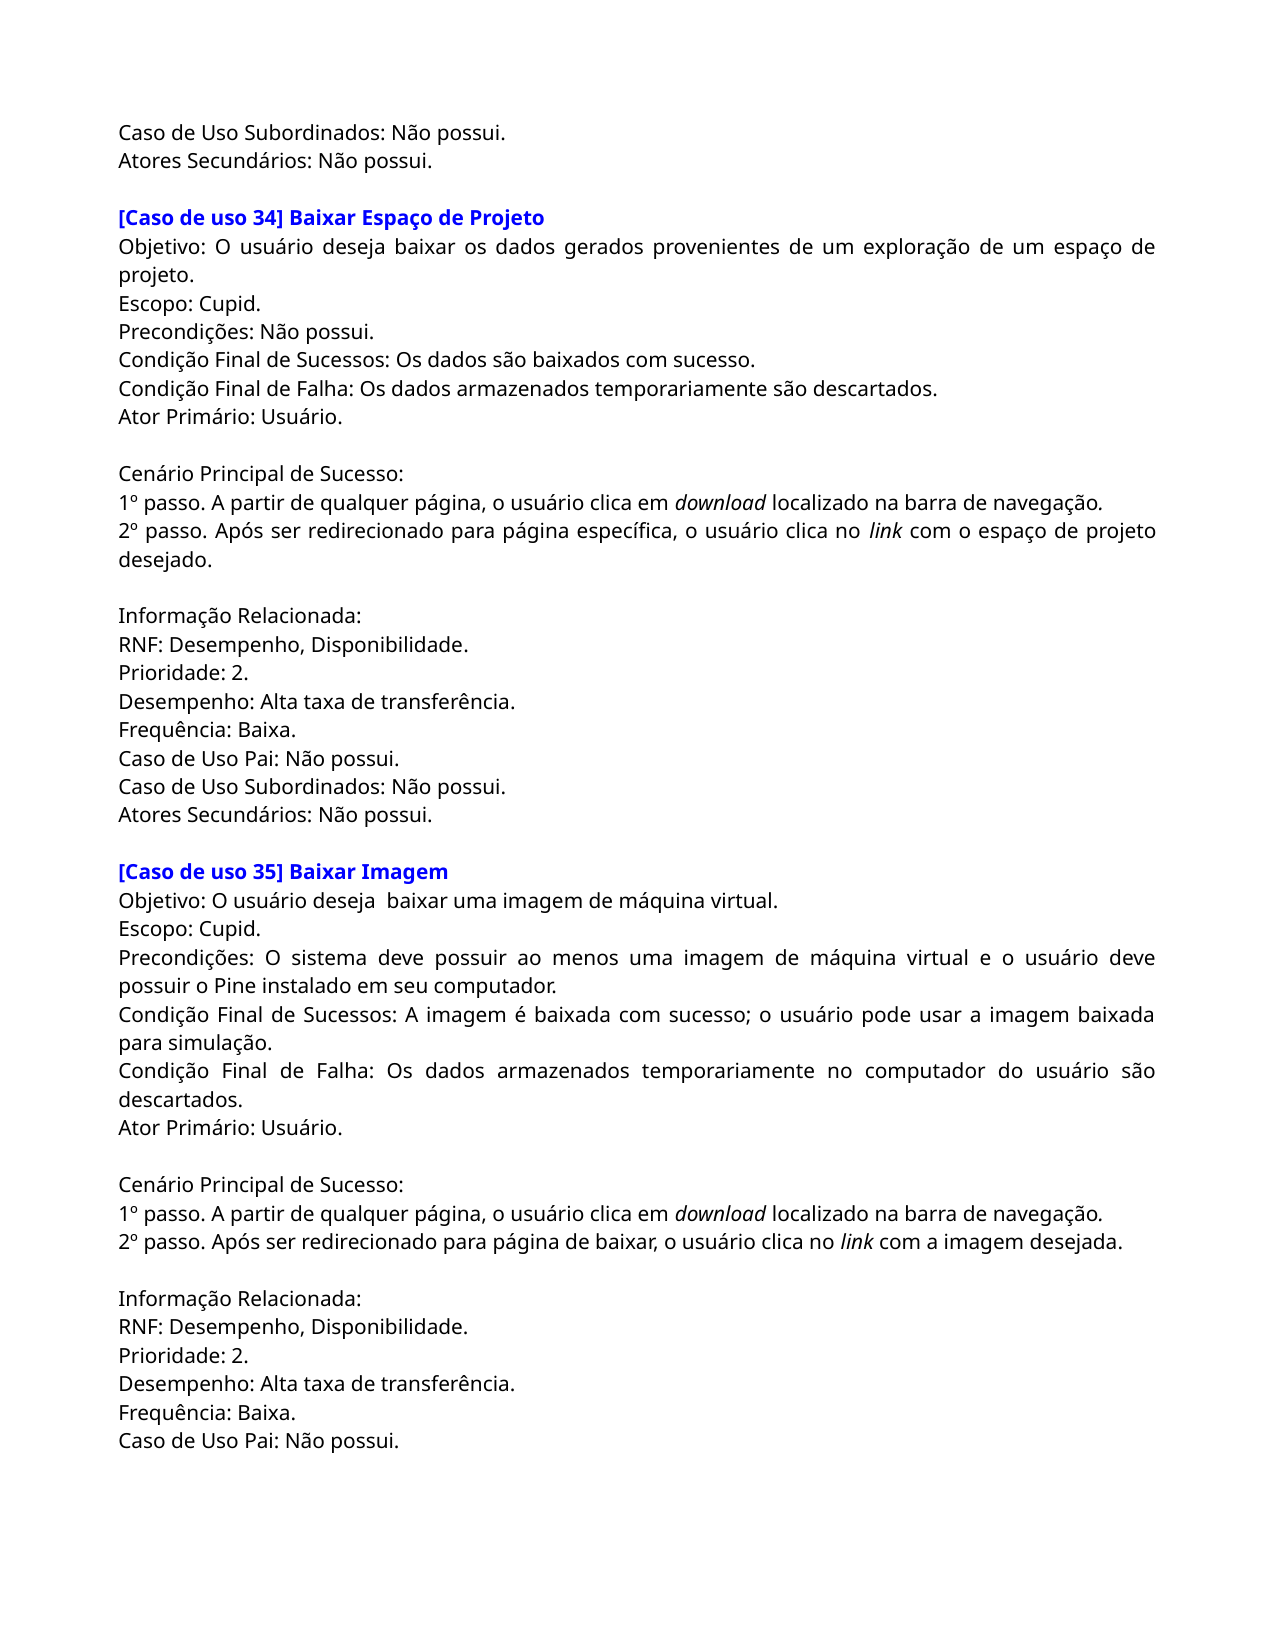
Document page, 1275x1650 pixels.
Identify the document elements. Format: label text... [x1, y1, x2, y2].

text 2º passo. Após ser redirecionado para página específica, o usuário clica no link com o espaço de projeto desejado. [118, 516, 1157, 573]
text Prioridade: 2. [118, 658, 1157, 687]
text Frequência: Baixa. [118, 1398, 1157, 1426]
text Informação Relacionada: [118, 602, 1157, 630]
text Caso de Uso Pai: Não possui. [118, 1426, 1157, 1455]
text Cenário Principal de Sucesso: [118, 1170, 1157, 1199]
text RNF: Desempenho, Disponibilidade. [118, 630, 1157, 658]
text [Caso de uso 35] Baixar Imagem [118, 857, 1157, 886]
text Objetivo: O usuário deseja baixar uma imagem de máquina virtual. [118, 886, 1157, 914]
text Ator Primário: Usuário. [118, 1113, 1157, 1142]
text Condição Final de Falha: Os dados armazenados temporariamente são descartados. [118, 374, 1157, 402]
text Informação Relacionada: [118, 1284, 1157, 1312]
text Ator Primário: Usuário. [118, 402, 1157, 431]
text Condição Final de Sucessos: A imagem é baixada com sucesso; o usuário pode usar a imagem baixada para simulação. [118, 1000, 1157, 1057]
text Frequência: Baixa. [118, 715, 1157, 744]
text 1º passo. A partir de qualquer página, o usuário clica em download localizado na barra de navegação. [118, 488, 1157, 516]
text [Caso de uso 34] Baixar Espaço de Projeto [118, 203, 1157, 232]
text Caso de Uso Subordinados: Não possui. [118, 118, 1157, 147]
text RNF: Desempenho, Disponibilidade. [118, 1312, 1157, 1341]
text Precondições: O sistema deve possuir ao menos uma imagem de máquina virtual e o usuário deve possuir o Pine instalado em seu computador. [118, 943, 1157, 1000]
text Condição Final de Falha: Os dados armazenados temporariamente no computador do usuário são descartados. [118, 1057, 1157, 1113]
text 1º passo. A partir de qualquer página, o usuário clica em download localizado na barra de navegação. [118, 1199, 1157, 1227]
text Atores Secundários: Não possui. [118, 801, 1157, 829]
text Cenário Principal de Sucesso: [118, 459, 1157, 488]
text 2º passo. Após ser redirecionado para página de baixar, o usuário clica no link com a imagem desejada. [118, 1227, 1157, 1256]
text Escopo: Cupid. [118, 289, 1157, 317]
text Prioridade: 2. [118, 1341, 1157, 1369]
text Atores Secundários: Não possui. [118, 147, 1157, 175]
text Caso de Uso Pai: Não possui. [118, 744, 1157, 772]
text Condição Final de Sucessos: Os dados são baixados com sucesso. [118, 346, 1157, 374]
text Objetivo: O usuário deseja baixar os dados gerados provenientes de um exploração de um espaço de projeto. [118, 232, 1157, 289]
text Desempenho: Alta taxa de transferência. [118, 1369, 1157, 1398]
text Caso de Uso Subordinados: Não possui. [118, 772, 1157, 801]
text Escopo: Cupid. [118, 914, 1157, 943]
text Desempenho: Alta taxa de transferência. [118, 687, 1157, 715]
text Precondições: Não possui. [118, 317, 1157, 346]
